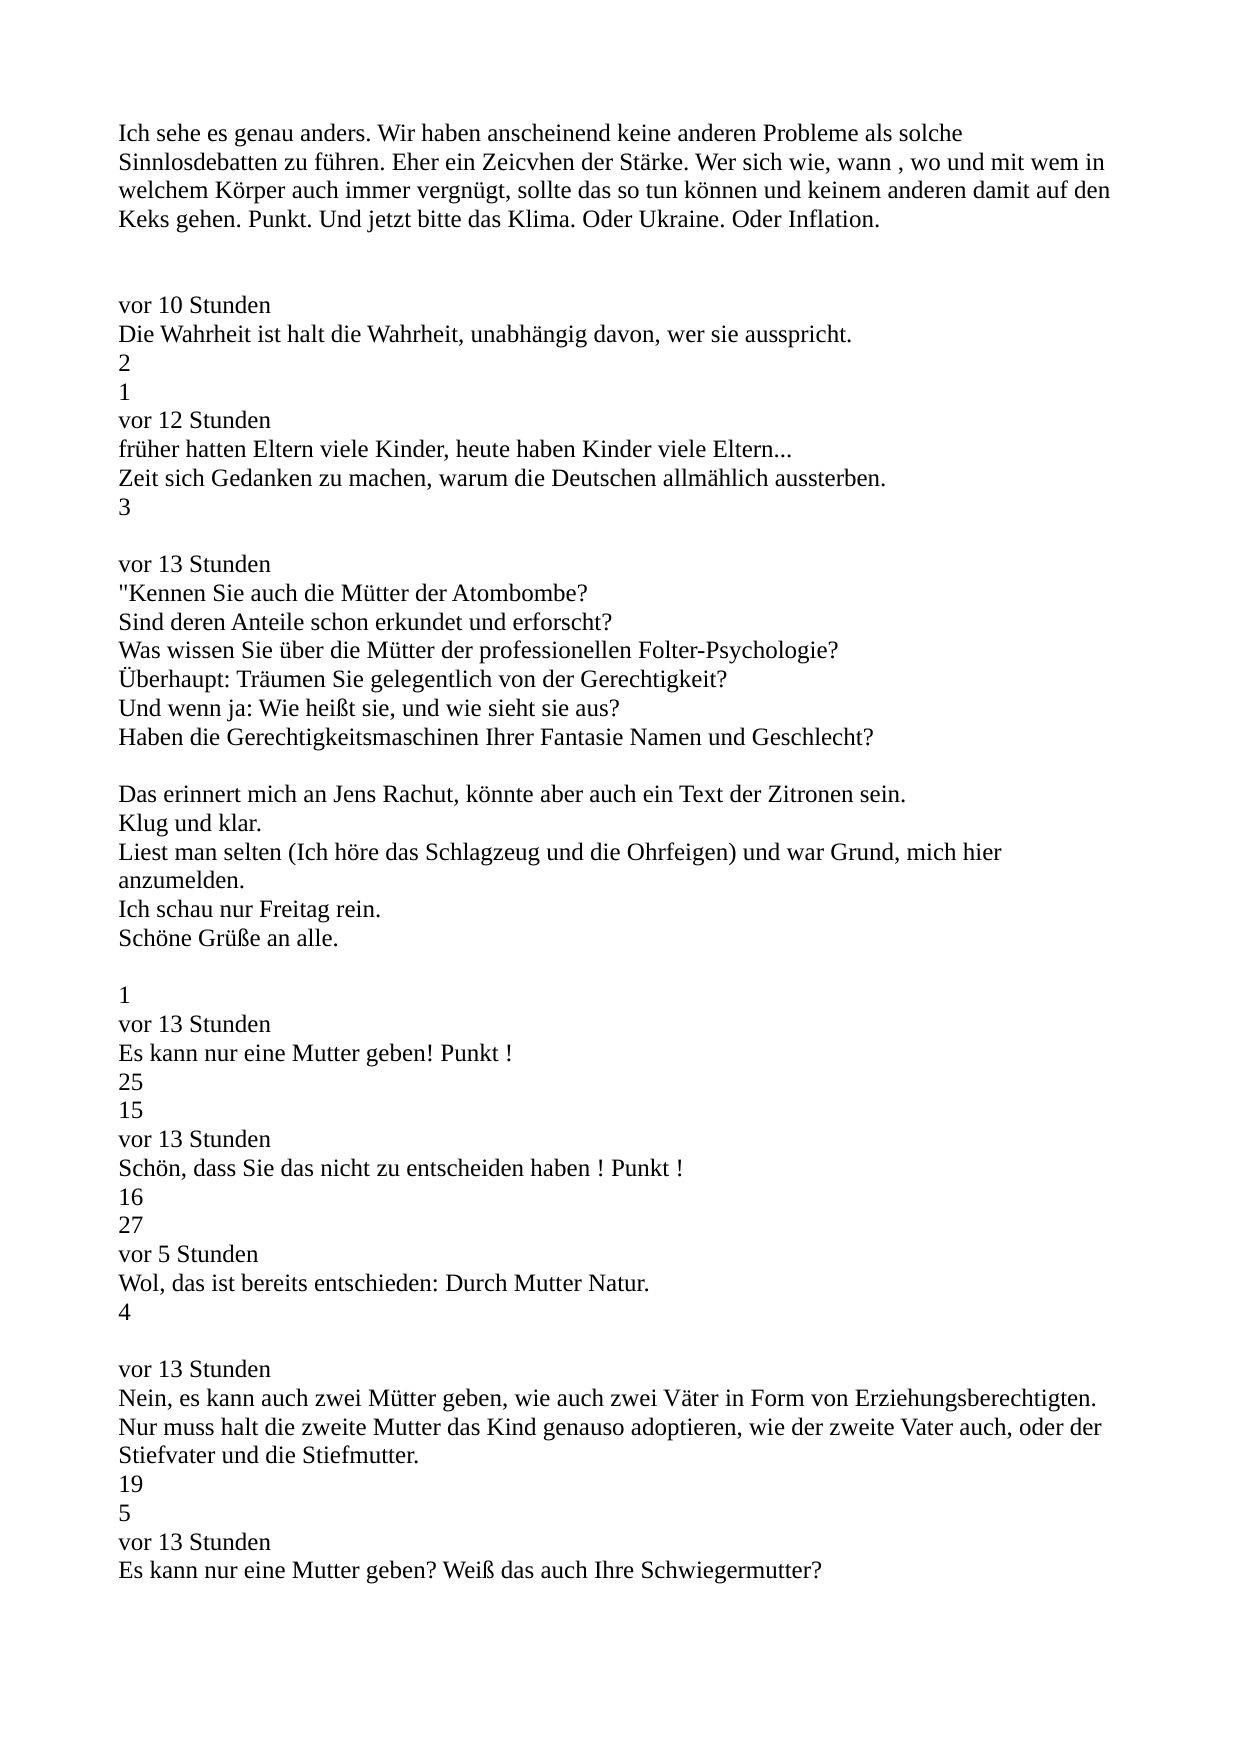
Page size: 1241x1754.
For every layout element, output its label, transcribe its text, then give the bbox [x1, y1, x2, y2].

text vor 13 Stunden [118, 1009, 1122, 1038]
text Schöne Grüße an alle. [118, 923, 1122, 952]
text 1 [118, 377, 1122, 406]
text Überhaupt: Träumen Sie gelegentlich von der Gerechtigkeit? [118, 664, 1122, 693]
text Liest man selten (Ich höre das Schlagzeug und die Ohrfeigen) und war Grund, mich hier anzumelden. [118, 837, 1122, 894]
text Es kann nur eine Mutter geben! Punkt ! [118, 1038, 1122, 1067]
text Ich sehe es genau anders. Wir haben anscheinend keine anderen Probleme als solche Sinnlosdebatten zu führen. Eher ein Zeicvhen der Stärke. Wer sich wie, wann , wo und mit wem in welchem Körper auch immer vergnügt, sollte das so tun können und keinem anderen damit auf den Keks gehen. Punkt. Und jetzt bitte das Klima. Oder Ukraine. Oder Inflation. [118, 118, 1122, 233]
text vor 13 Stunden [118, 549, 1122, 578]
text Klug und klar. [118, 808, 1122, 837]
text Was wissen Sie über die Mütter der professionellen Folter-Psychologie? [118, 636, 1122, 664]
text Ich schau nur Freitag rein. [118, 894, 1122, 923]
text Sind deren Anteile schon erkundet und erforscht? [118, 607, 1122, 636]
text früher hatten Eltern viele Kinder, heute haben Kinder viele Eltern... [118, 434, 1122, 463]
text Es kann nur eine Mutter geben? Weiß das auch Ihre Schwiegermutter? [118, 1556, 1122, 1584]
text 3 [118, 492, 1122, 521]
text Haben die Gerechtigkeitsmaschinen Ihrer Fantasie Namen und Geschlecht? [118, 722, 1122, 751]
text 15 [118, 1096, 1122, 1124]
text 2 [118, 348, 1122, 377]
text Wol, das ist bereits entschieden: Durch Mutter Natur. [118, 1268, 1122, 1297]
text Zeit sich Gedanken zu machen, warum die Deutschen allmählich aussterben. [118, 463, 1122, 492]
text vor 13 Stunden [118, 1527, 1122, 1556]
text 27 [118, 1211, 1122, 1239]
text vor 13 Stunden [118, 1124, 1122, 1153]
text "Kennen Sie auch die Mütter der Atombombe? [118, 578, 1122, 607]
text vor 13 Stunden [118, 1354, 1122, 1383]
text 5 [118, 1498, 1122, 1527]
text 4 [118, 1297, 1122, 1326]
text Und wenn ja: Wie heißt sie, und wie sieht sie aus? [118, 693, 1122, 722]
text Das erinnert mich an Jens Rachut, könnte aber auch ein Text der Zitronen sein. [118, 779, 1122, 808]
text Nein, es kann auch zwei Mütter geben, wie auch zwei Väter in Form von Erziehungsberechtigten. Nur muss halt die zweite Mutter das Kind genauso adoptieren, wie der zweite Vater auch, oder der Stiefvater und die Stiefmutter. [118, 1383, 1122, 1469]
text vor 5 Stunden [118, 1239, 1122, 1268]
text vor 10 Stunden [118, 291, 1122, 319]
text 25 [118, 1067, 1122, 1096]
text 16 [118, 1182, 1122, 1211]
text 19 [118, 1469, 1122, 1498]
text Schön, dass Sie das nicht zu entscheiden haben ! Punkt ! [118, 1153, 1122, 1182]
text vor 12 Stunden [118, 406, 1122, 434]
text 1 [118, 981, 1122, 1009]
text Die Wahrheit ist halt die Wahrheit, unabhängig davon, wer sie ausspricht. [118, 319, 1122, 348]
